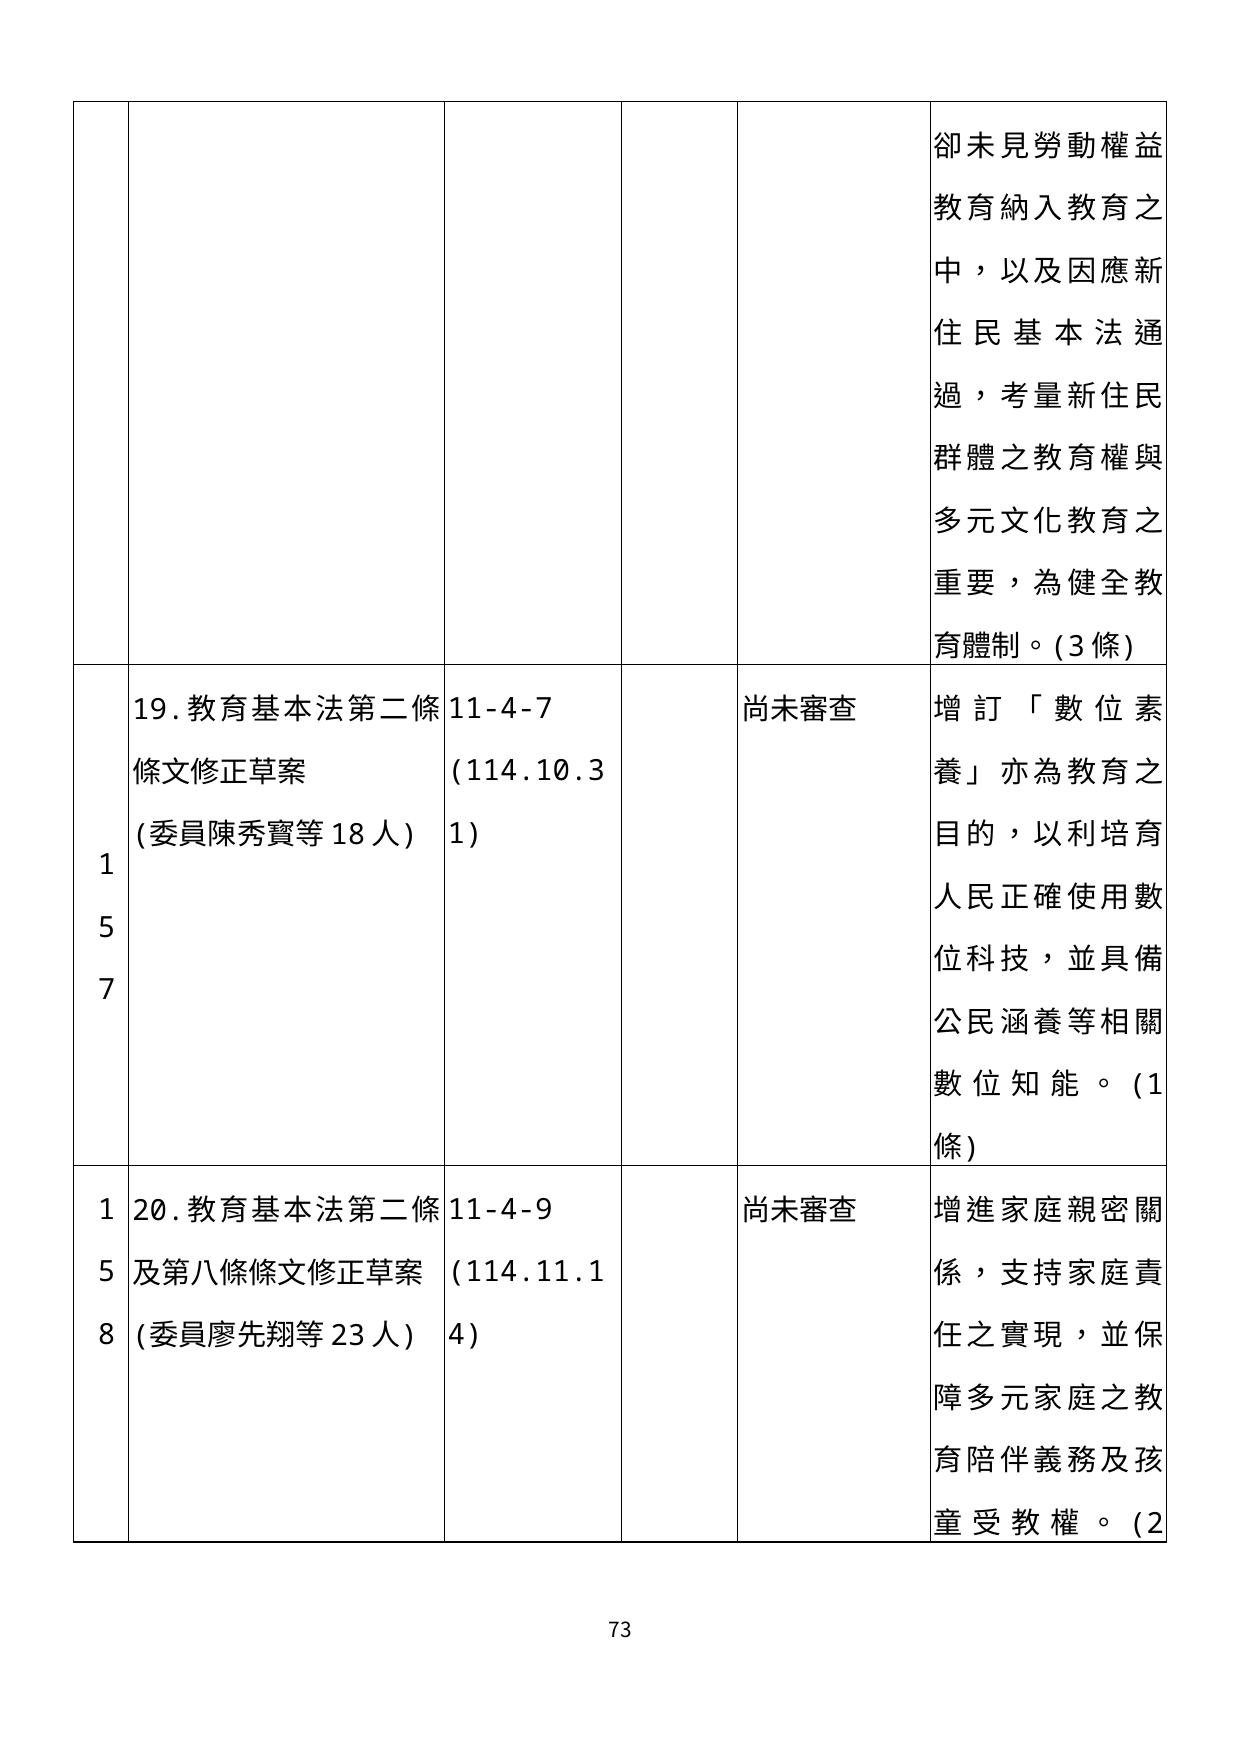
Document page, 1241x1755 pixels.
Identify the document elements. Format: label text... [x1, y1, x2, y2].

table_cell [622, 665, 737, 1165]
table_cell [74, 1166, 128, 1541]
table_cell [74, 102, 128, 664]
table_cell 20.教育基本法第二條及第八條條文修正草案 (委員廖先翔等23人) [129, 1166, 444, 1541]
table_cell 11-4-7 (114.10.31) [445, 665, 621, 1165]
table_cell [445, 102, 621, 664]
table_cell [738, 102, 930, 664]
table_cell 增訂「數位素養」亦為教育之目的，以利培育人民正確使用數位科技，並具備公民涵養等相關數位知能。(1條) [931, 665, 1166, 1165]
table_cell [622, 102, 737, 664]
table_cell 尚未審查 [738, 1166, 930, 1541]
table_cell [129, 102, 444, 664]
table_cell 卻未見勞動權益教育納入教育之中，以及因應新住民基本法通過，考量新住民群體之教育權與多元文化教育之重要，為健全教育體制。(3條) [931, 102, 1166, 664]
table_cell [622, 1166, 737, 1541]
table_cell [74, 665, 128, 1165]
table_cell 19.教育基本法第二條條文修正草案 (委員陳秀寳等18人) [129, 665, 444, 1165]
table_cell 增進家庭親密關係，支持家庭責任之實現，並保障多元家庭之教育陪伴義務及孩童受教權。(2 [931, 1166, 1166, 1541]
table_cell 尚未審查 [738, 665, 930, 1165]
table_cell 11-4-9 (114.11.14) [445, 1166, 621, 1541]
